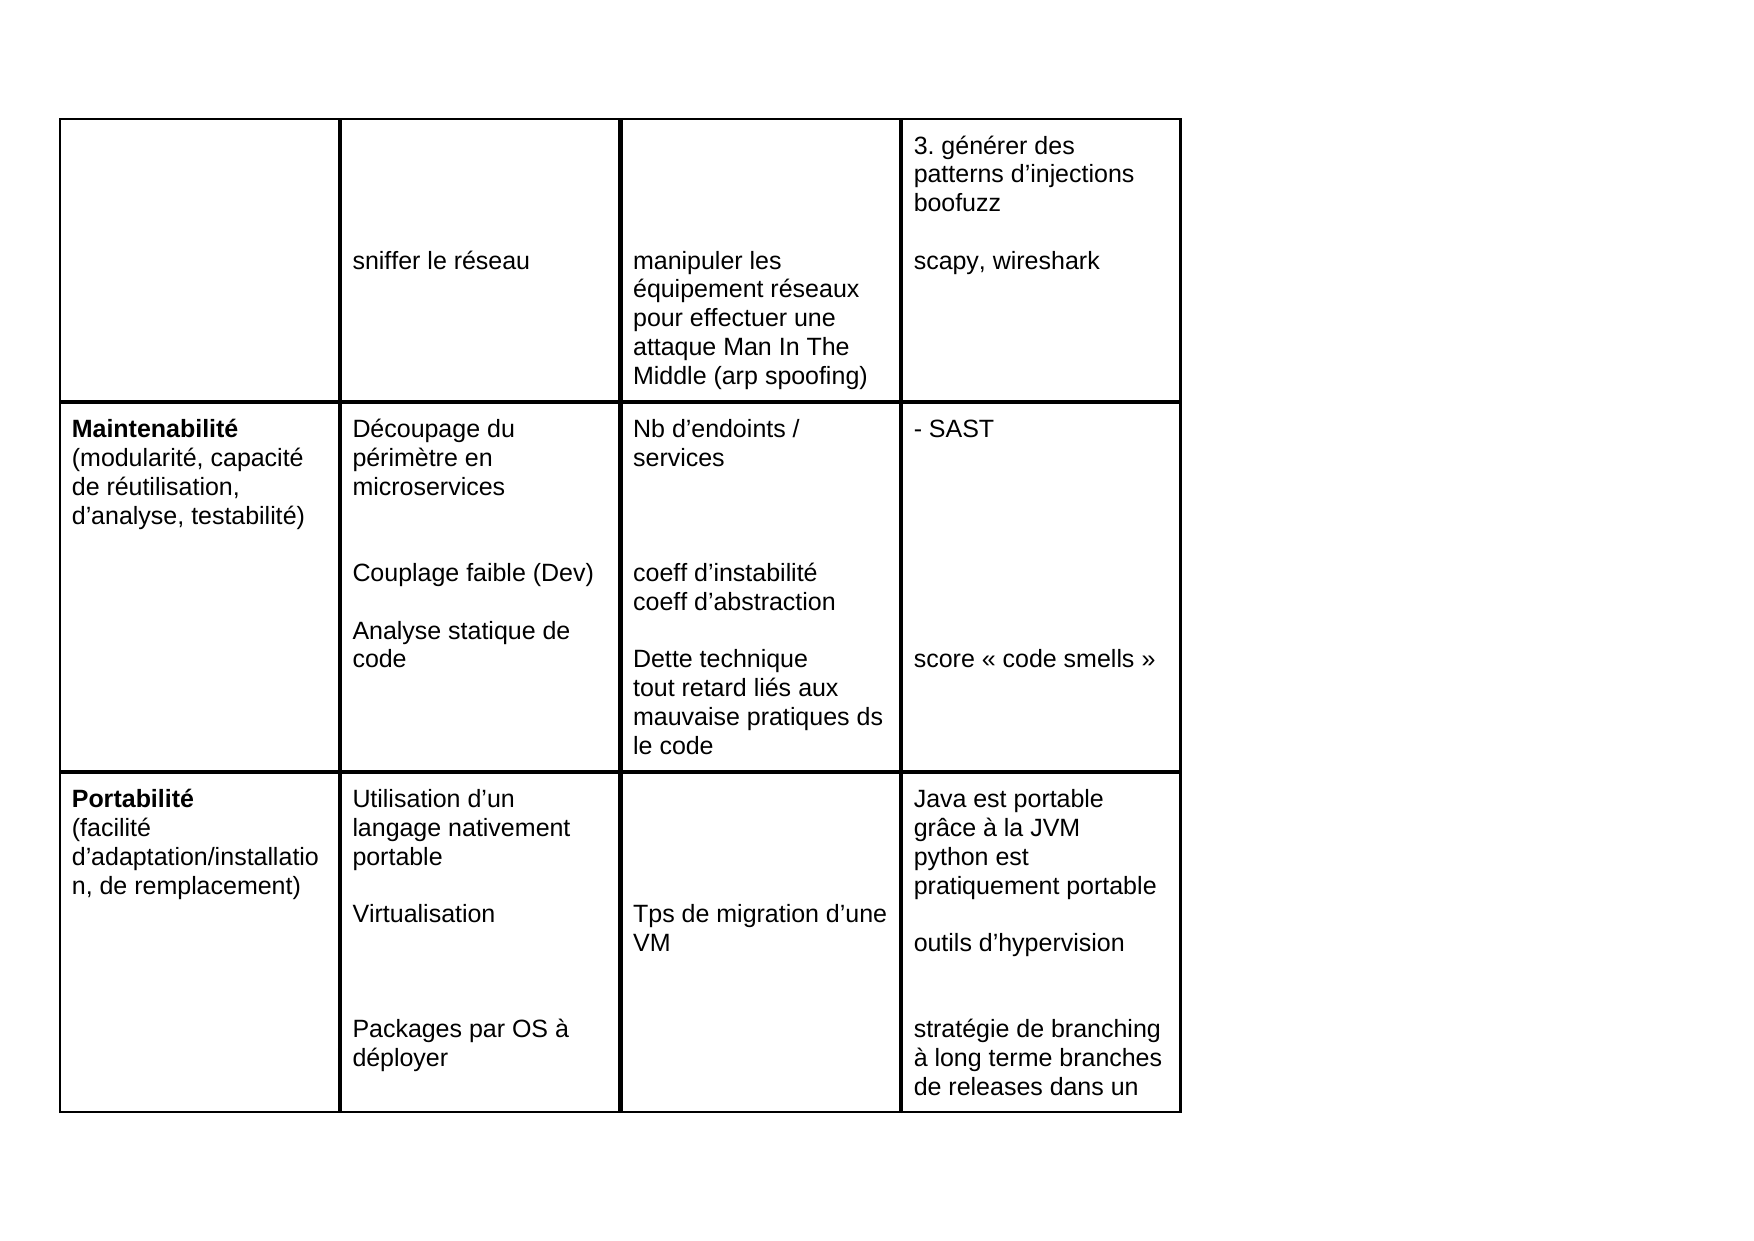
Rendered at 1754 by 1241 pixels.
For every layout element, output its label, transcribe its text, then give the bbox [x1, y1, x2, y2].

table_cell manipuler les équipement réseaux pour effectuer une attaque Man In The Middle (arp spoofing) [623, 120, 899, 400]
table_cell Maintenabilité (modularité, capacité de réutilisation, d’analyse, testabilité) [61, 404, 338, 770]
table_cell Portabilité (facilité d’adaptation/installation, de remplacement) [61, 774, 338, 1111]
table_cell Nb d’endoints / services coeff d’instabilité coeff d’abstraction Dette technique tout retard liés aux mauvaise pratiques ds le code [623, 404, 899, 770]
table_cell Java est portable grâce à la JVM python est pratiquement portable outils d’hypervision stratégie de branching à long terme branches de releases dans un [903, 774, 1179, 1111]
table_cell sniffer le réseau [342, 120, 618, 400]
table_cell Découpage du périmètre en microservices Couplage faible (Dev) Analyse statique de code [342, 404, 618, 770]
table_cell - SAST score « code smells » [903, 404, 1179, 770]
table_cell 3. générer des patterns d’injections boofuzz scapy, wireshark [903, 120, 1179, 400]
table_cell [61, 120, 338, 400]
table_cell Tps de migration d’une VM [623, 774, 899, 1111]
table_cell Utilisation d’un langage nativement portable Virtualisation Packages par OS à déployer [342, 774, 618, 1111]
